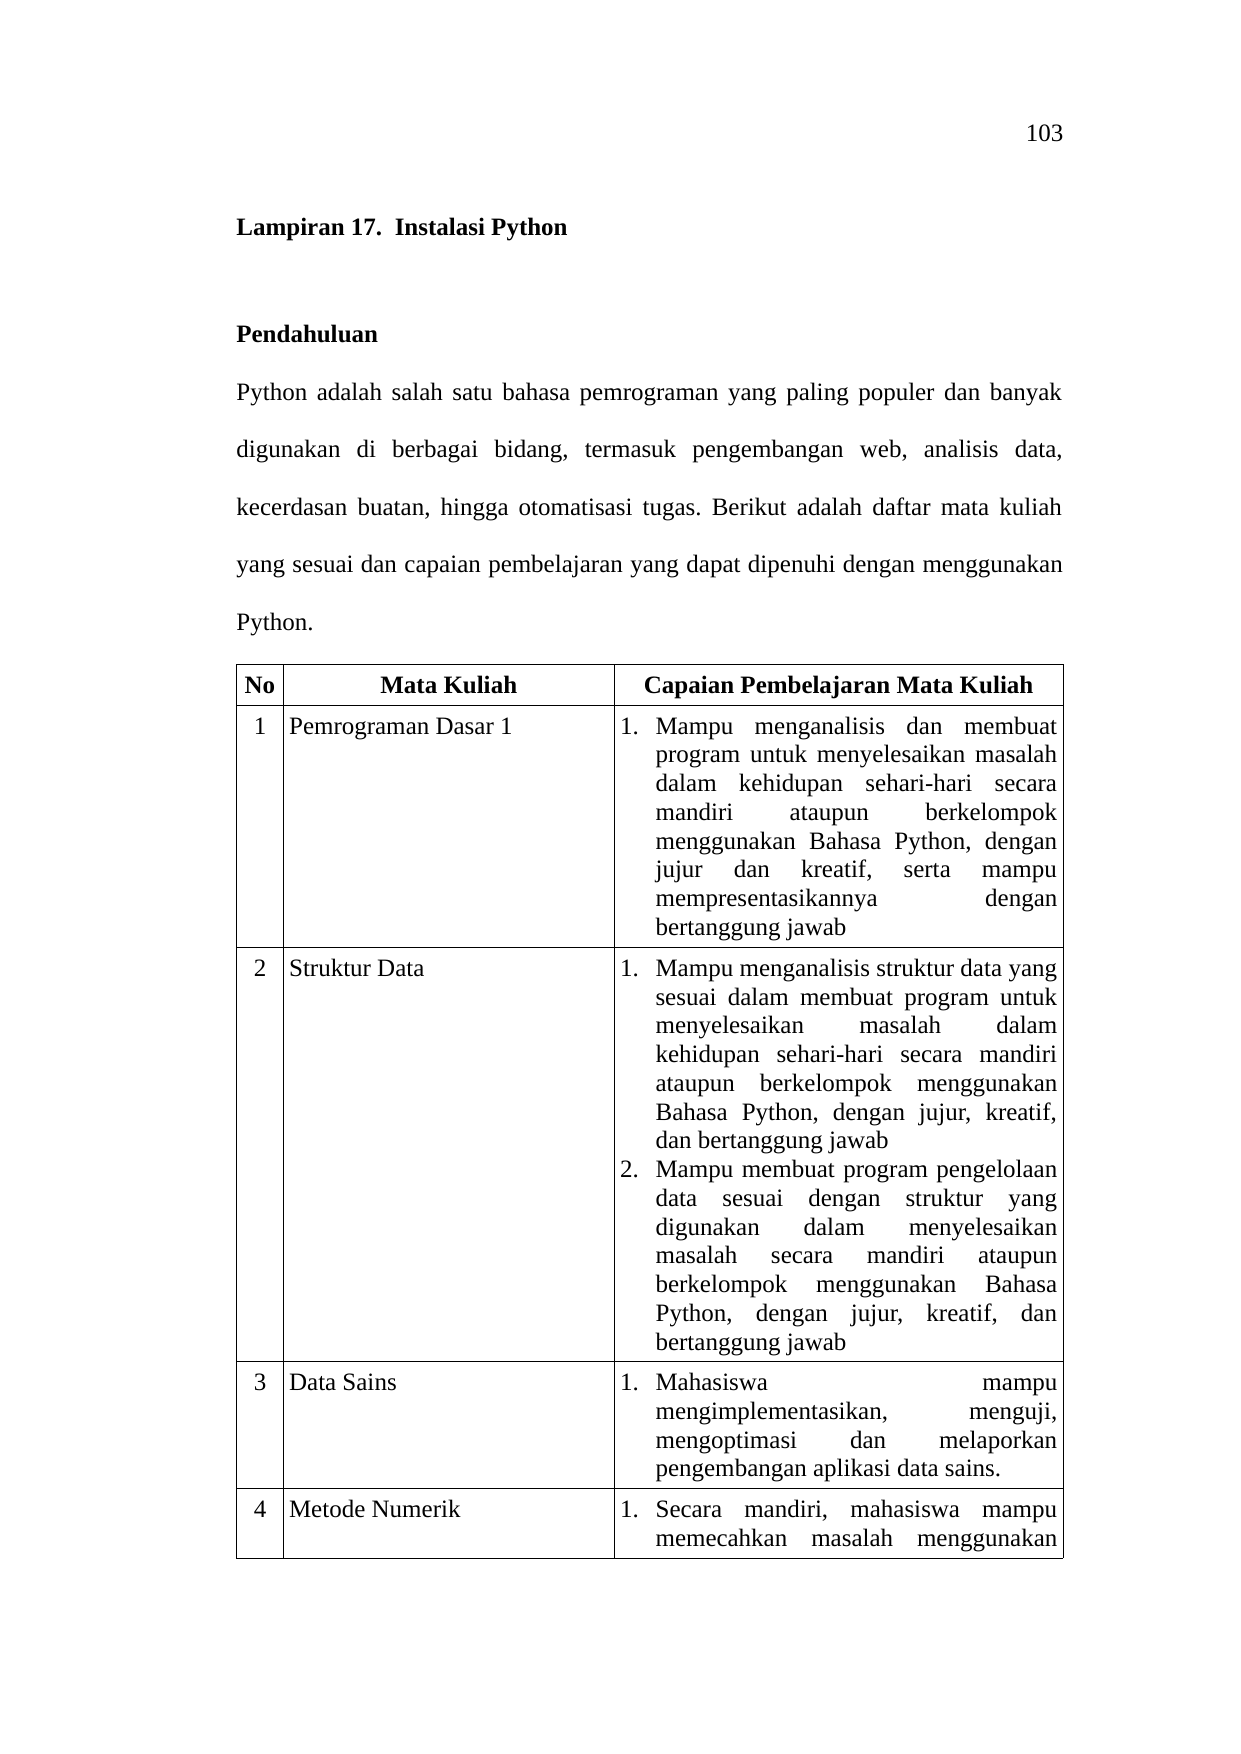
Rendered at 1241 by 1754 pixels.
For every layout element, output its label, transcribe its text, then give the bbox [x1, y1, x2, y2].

table_cell Metode Numerik [284, 1489, 614, 1558]
subtitle Instalasi Python [236, 212, 1063, 241]
table_cell Mahasiswa mampu mengimplementasikan, menguji, mengoptimasi dan melaporkan pengembangan aplikasi data sains. [615, 1362, 1063, 1488]
table_cell Mampu menganalisis struktur data yang sesuai dalam membuat program untuk menyelesaikan masalah dalam kehidupan sehari-hari secara mandiri ataupun berkelompok menggunakan Bahasa Python, dengan jujur, kreatif, dan bertanggung jawab Mampu membuat program pengelolaan data sesuai dengan struktur yang digunakan dalam menyelesaikan masalah secara mandiri ataupun berkelompok menggunakan Bahasa Python, dengan jujur, kreatif, dan bertanggung jawab [615, 948, 1063, 1361]
table_cell 4 [237, 1489, 283, 1558]
table_cell 1 [237, 706, 283, 947]
text Pendahuluan [236, 319, 1063, 348]
table_cell Pemrograman Dasar 1 [284, 706, 614, 947]
table_header Mata Kuliah [284, 665, 614, 705]
table_cell Secara mandiri, mahasiswa mampu memecahkan masalah menggunakan [615, 1489, 1063, 1558]
table_cell Data Sains [284, 1362, 614, 1488]
table_cell 2 [237, 948, 283, 1361]
text Python adalah salah satu bahasa pemrograman yang paling populer dan banyak digunakan di berbagai bidang, termasuk pengembangan web, analisis data, kecerdasan buatan, hingga otomatisasi tugas. Berikut adalah daftar mata kuliah yang sesuai dan capaian pembelajaran yang dapat dipenuhi dengan menggunakan Python. [236, 377, 1063, 635]
table_header No [237, 665, 283, 705]
table_cell 3 [237, 1362, 283, 1488]
table_cell Struktur Data [284, 948, 614, 1361]
table_cell Mampu menganalisis dan membuat program untuk menyelesaikan masalah dalam kehidupan sehari-hari secara mandiri ataupun berkelompok menggunakan Bahasa Python, dengan jujur dan kreatif, serta mampu mempresentasikannya dengan bertanggung jawab [615, 706, 1063, 947]
table_header Capaian Pembelajaran Mata Kuliah [615, 665, 1063, 705]
